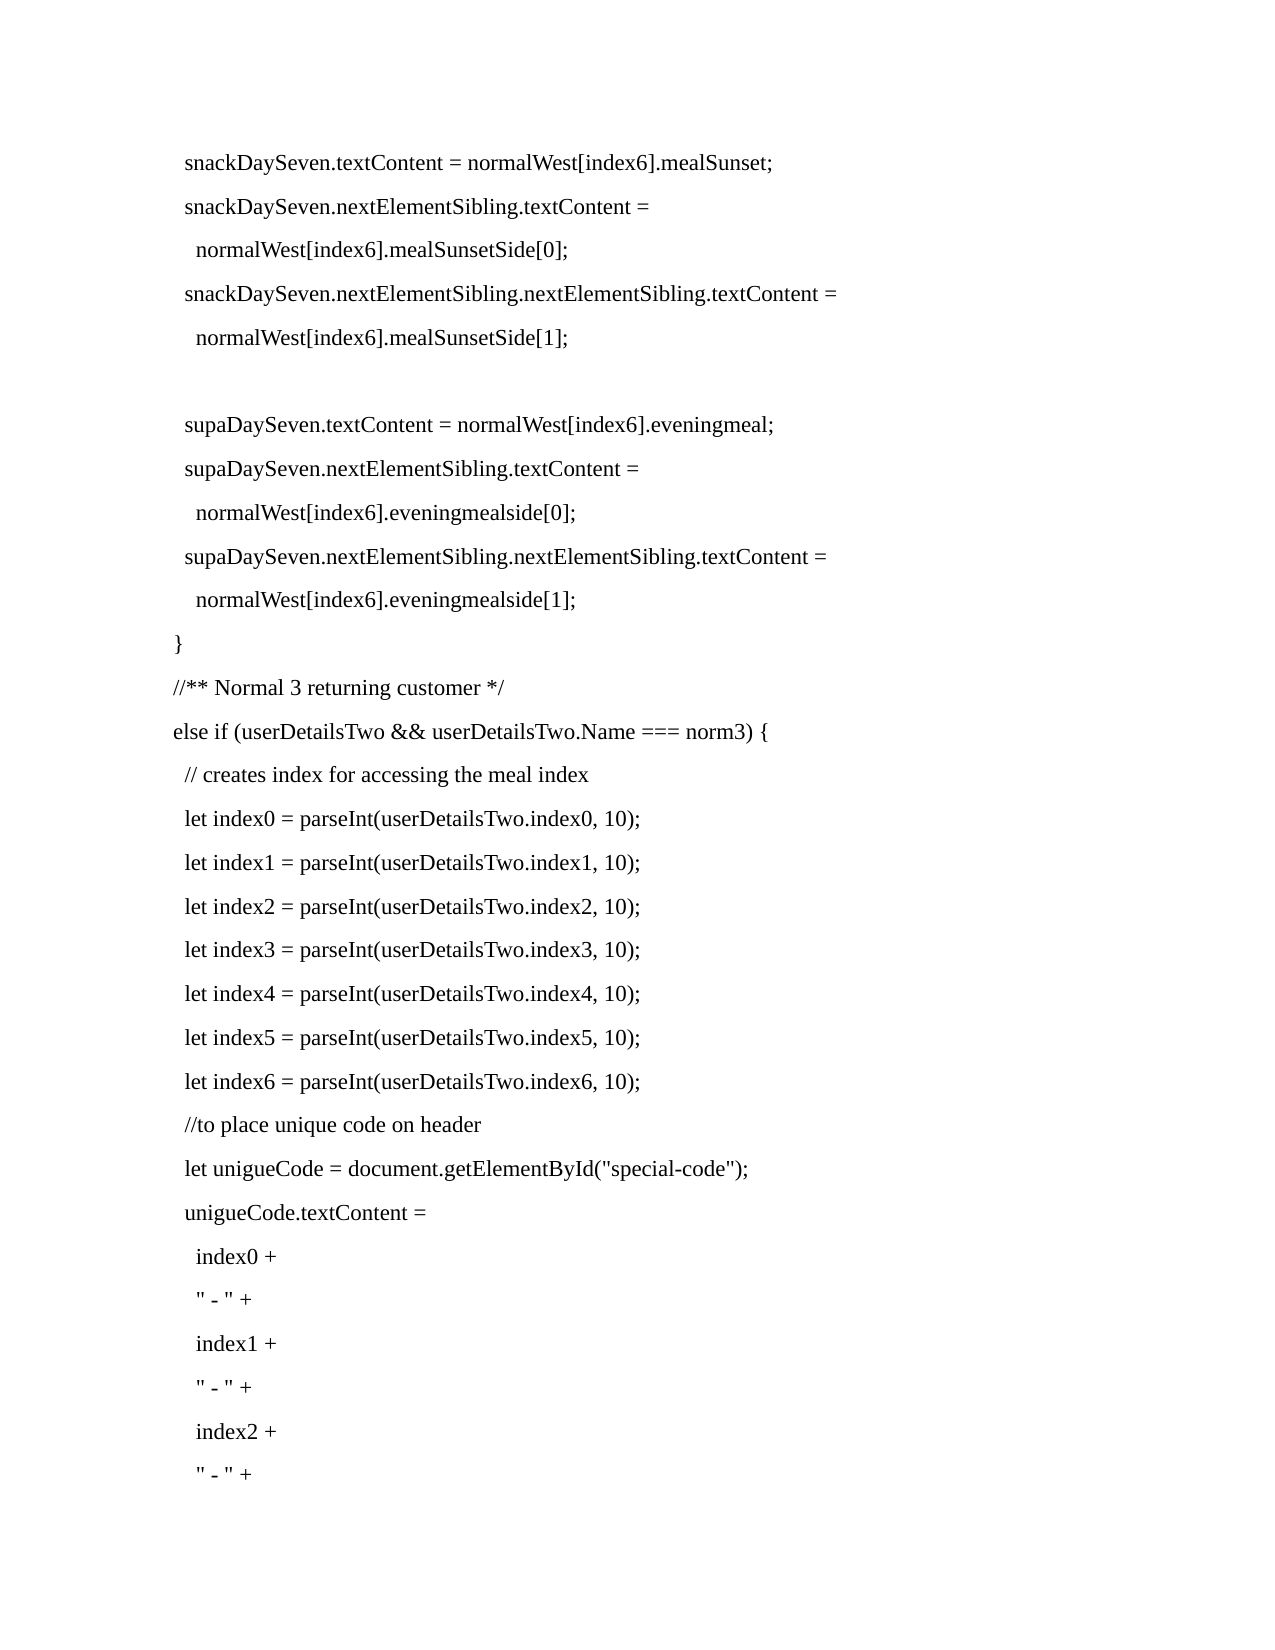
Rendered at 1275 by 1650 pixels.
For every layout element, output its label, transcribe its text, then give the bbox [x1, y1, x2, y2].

text } [150, 631, 1125, 657]
text //to place unique code on header [150, 1112, 1125, 1138]
text let unigueCode = document.getElementById("special-code"); [150, 1156, 1125, 1182]
text index2 + [150, 1419, 1125, 1444]
text " - " + [150, 1375, 1125, 1400]
text let index4 = parseInt(userDetailsTwo.index4, 10); [150, 981, 1125, 1007]
text index1 + [150, 1331, 1125, 1357]
text supaDaySeven.nextElementSibling.textContent = [150, 456, 1125, 482]
text let index5 = parseInt(userDetailsTwo.index5, 10); [150, 1025, 1125, 1050]
text supaDaySeven.nextElementSibling.nextElementSibling.textContent = [150, 544, 1125, 569]
text //** Normal 3 returning customer */ [150, 675, 1125, 700]
text " - " + [150, 1462, 1125, 1488]
text // creates index for accessing the meal index [150, 762, 1125, 788]
text else if (userDetailsTwo && userDetailsTwo.Name === norm3) { [150, 719, 1125, 744]
text let index1 = parseInt(userDetailsTwo.index1, 10); [150, 850, 1125, 875]
text index0 + [150, 1244, 1125, 1269]
text normalWest[index6].eveningmealside[0]; [150, 500, 1125, 525]
text normalWest[index6].mealSunsetSide[0]; [150, 237, 1125, 263]
text unigueCode.textContent = [150, 1200, 1125, 1225]
text let index0 = parseInt(userDetailsTwo.index0, 10); [150, 806, 1125, 832]
text normalWest[index6].eveningmealside[1]; [150, 587, 1125, 613]
text " - " + [150, 1287, 1125, 1313]
text let index2 = parseInt(userDetailsTwo.index2, 10); [150, 894, 1125, 919]
text snackDaySeven.nextElementSibling.nextElementSibling.textContent = [150, 281, 1125, 307]
text snackDaySeven.textContent = normalWest[index6].mealSunset; [150, 150, 1125, 175]
text supaDaySeven.textContent = normalWest[index6].eveningmeal; [150, 412, 1125, 438]
text let index6 = parseInt(userDetailsTwo.index6, 10); [150, 1069, 1125, 1094]
text snackDaySeven.nextElementSibling.textContent = [150, 194, 1125, 219]
text let index3 = parseInt(userDetailsTwo.index3, 10); [150, 937, 1125, 963]
text normalWest[index6].mealSunsetSide[1]; [150, 325, 1125, 350]
